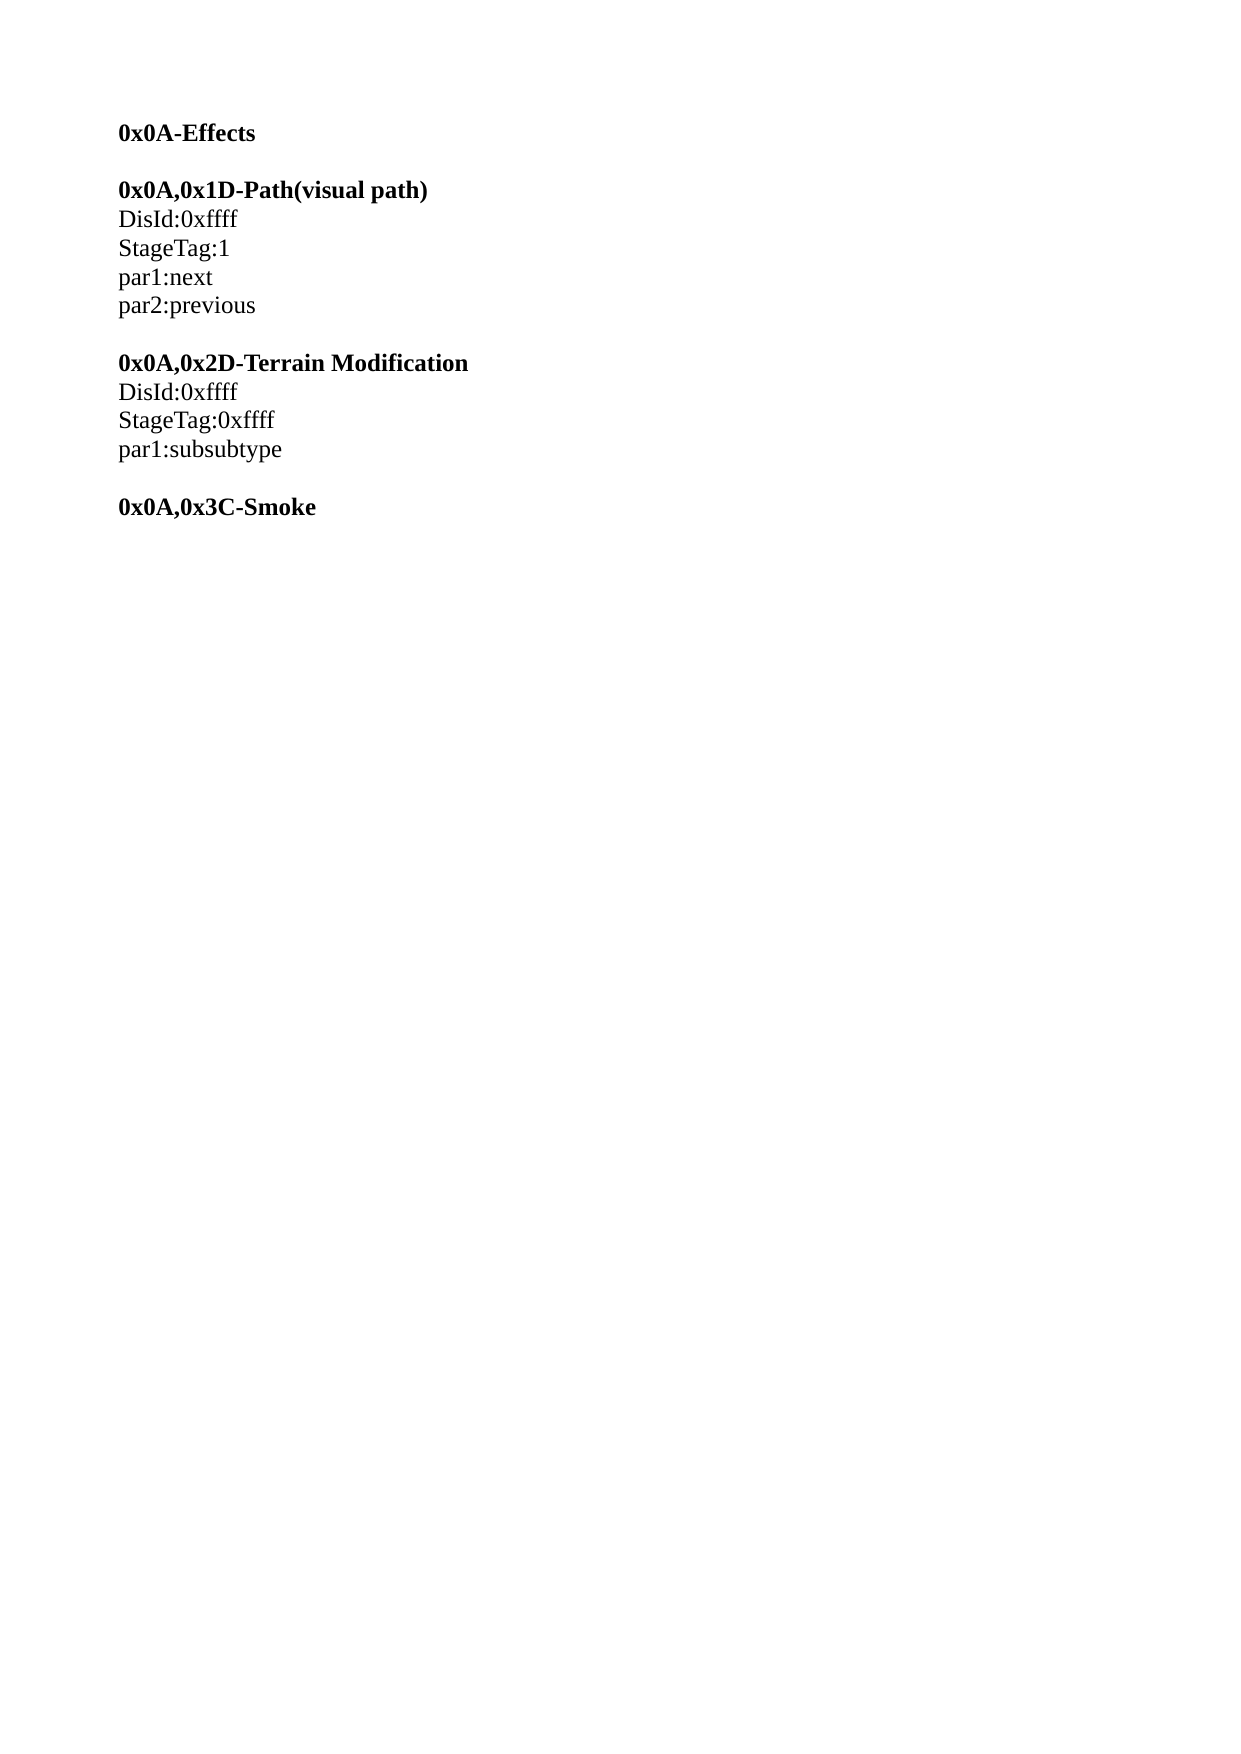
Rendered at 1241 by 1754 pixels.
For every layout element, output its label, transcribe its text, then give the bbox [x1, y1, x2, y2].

text StageTag:0xffff [118, 406, 1122, 434]
text StageTag:1 [118, 233, 1122, 262]
text par1:subsubtype [118, 434, 1122, 463]
text 0x0A-Effects [118, 118, 1122, 147]
text DisId:0xffff [118, 204, 1122, 233]
text par2:previous [118, 291, 1122, 319]
text DisId:0xffff [118, 377, 1122, 406]
text 0x0A,0x1D-Path(visual path) [118, 176, 1122, 204]
text 0x0A,0x2D-Terrain Modification [118, 348, 1122, 377]
text 0x0A,0x3C-Smoke [118, 492, 1122, 521]
text par1:next [118, 262, 1122, 291]
